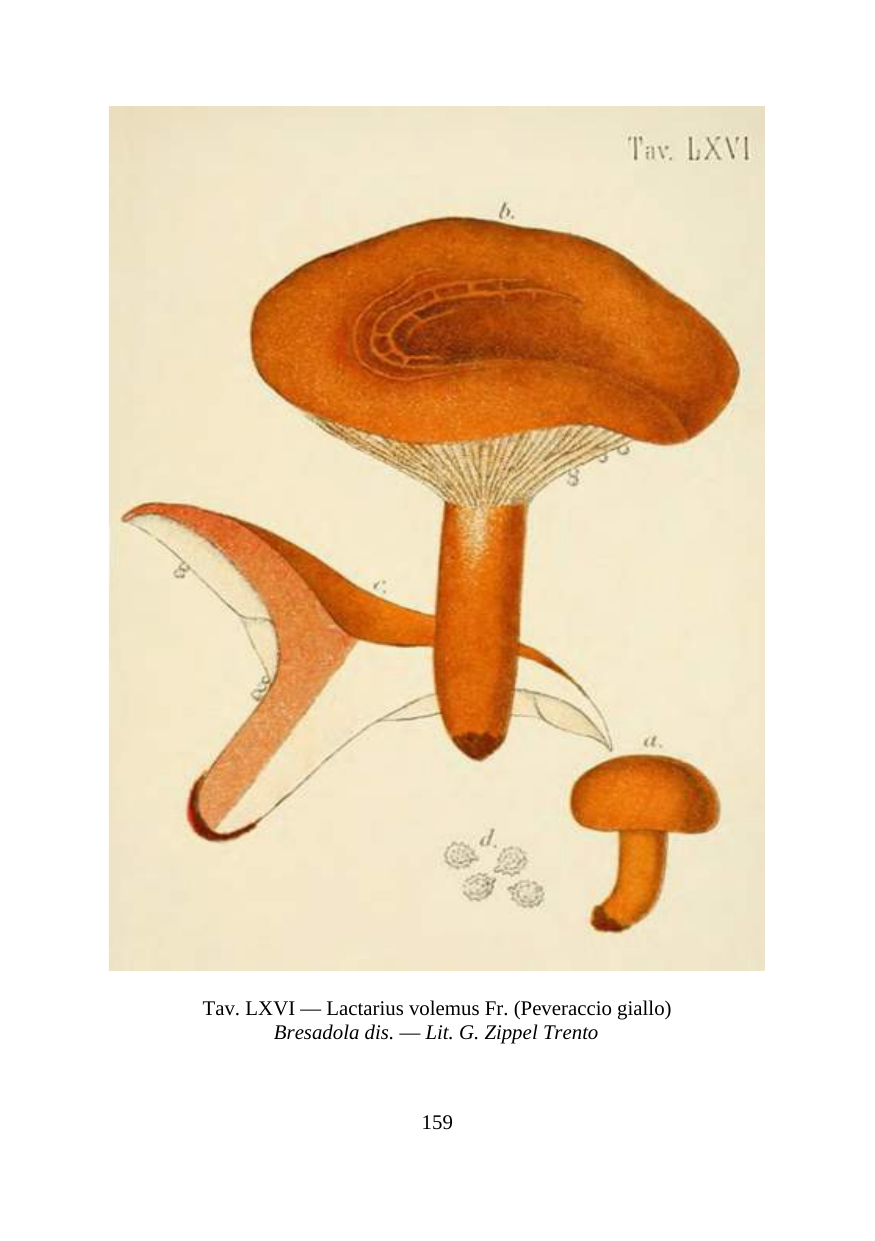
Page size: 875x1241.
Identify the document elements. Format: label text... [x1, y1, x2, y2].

text Tav. LXVI — Lactarius volemus Fr. (Peveraccio giallo) Bresadola dis. — Lit. G. Zippel Trento [106, 996, 768, 1044]
picture [108, 106, 765, 971]
